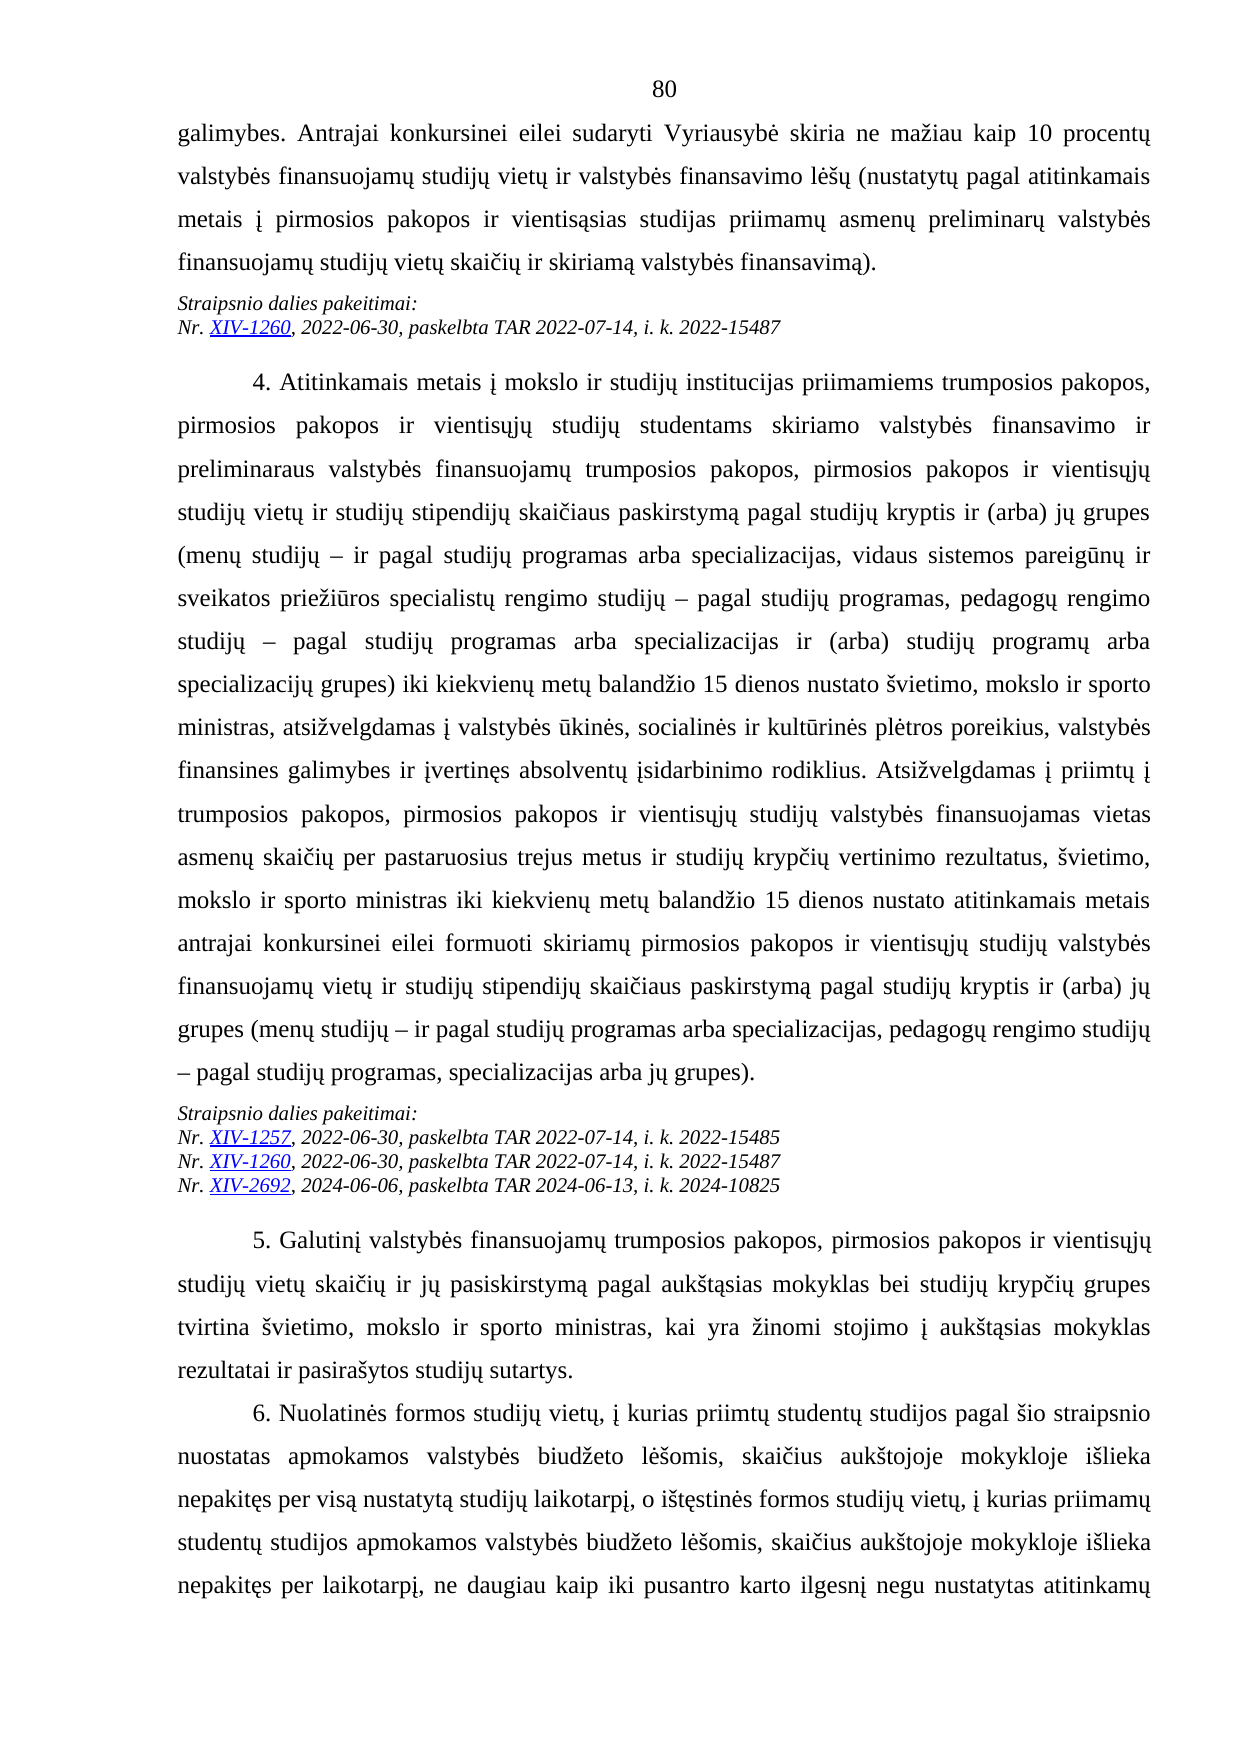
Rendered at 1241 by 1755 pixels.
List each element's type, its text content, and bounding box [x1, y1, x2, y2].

text Nr. XIV-1260, 2022-06-30, paskelbta TAR 2022-07-14, i. k. 2022-15487 [177, 315, 1152, 339]
text Straipsnio dalies pakeitimai: [177, 291, 1152, 315]
text 5. Galutinį valstybės finansuojamų trumposios pakopos, pirmosios pakopos ir vientisųjų studijų vietų skaičių ir jų pasiskirstymą pagal aukštąsias mokyklas bei studijų krypčių grupes tvirtina švietimo, mokslo ir sporto ministras, kai yra žinomi stojimo į aukštąsias mokyklas rezultatai ir pasirašytos studijų sutartys. [177, 1226, 1152, 1384]
text galimybes. Antrajai konkursinei eilei sudaryti Vyriausybė skiria ne mažiau kaip 10 procentų valstybės finansuojamų studijų vietų ir valstybės finansavimo lėšų (nustatytų pagal atitinkamais metais į pirmosios pakopos ir vientisąsias studijas priimamų asmenų preliminarų valstybės finansuojamų studijų vietų skaičių ir skiriamą valstybės finansavimą). [177, 118, 1152, 276]
text 4. Atitinkamais metais į mokslo ir studijų institucijas priimamiems trumposios pakopos, pirmosios pakopos ir vientisųjų studijų studentams skiriamo valstybės finansavimo ir preliminaraus valstybės finansuojamų trumposios pakopos, pirmosios pakopos ir vientisųjų studijų vietų ir studijų stipendijų skaičiaus paskirstymą pagal studijų kryptis ir (arba) jų grupes (menų studijų – ir pagal studijų programas arba specializacijas, vidaus sistemos pareigūnų ir sveikatos priežiūros specialistų rengimo studijų – pagal studijų programas, pedagogų rengimo studijų – pagal studijų programas arba specializacijas ir (arba) studijų programų arba specializacijų grupes) iki kiekvienų metų balandžio 15 dienos nustato švietimo, mokslo ir sporto ministras, atsižvelgdamas į valstybės ūkinės, socialinės ir kultūrinės plėtros poreikius, valstybės finansines galimybes ir įvertinęs absolventų įsidarbinimo rodiklius. Atsižvelgdamas į priimtų į trumposios pakopos, pirmosios pakopos ir vientisųjų studijų valstybės finansuojamas vietas asmenų skaičių per pastaruosius trejus metus ir studijų krypčių vertinimo rezultatus, švietimo, mokslo ir sporto ministras iki kiekvienų metų balandžio 15 dienos nustato atitinkamais metais antrajai konkursinei eilei formuoti skiriamų pirmosios pakopos ir vientisųjų studijų valstybės finansuojamų vietų ir studijų stipendijų skaičiaus paskirstymą pagal studijų kryptis ir (arba) jų grupes (menų studijų – ir pagal studijų programas arba specializacijas, pedagogų rengimo studijų – pagal studijų programas, specializacijas arba jų grupes). [177, 367, 1152, 1086]
text Nr. XIV-2692, 2024-06-06, paskelbta TAR 2024-06-13, i. k. 2024-10825 [177, 1173, 1152, 1197]
text Nr. XIV-1260, 2022-06-30, paskelbta TAR 2022-07-14, i. k. 2022-15487 [177, 1149, 1152, 1173]
text Straipsnio dalies pakeitimai: [177, 1101, 1152, 1125]
text 6. Nuolatinės formos studijų vietų, į kurias priimtų studentų studijos pagal šio straipsnio nuostatas apmokamos valstybės biudžeto lėšomis, skaičius aukštojoje mokykloje išlieka nepakitęs per visą nustatytą studijų laikotarpį, o ištęstinės formos studijų vietų, į kurias priimamų studentų studijos apmokamos valstybės biudžeto lėšomis, skaičius aukštojoje mokykloje išlieka nepakitęs per laikotarpį, ne daugiau kaip iki pusantro karto ilgesnį negu nustatytas atitinkamų [177, 1398, 1152, 1599]
text Nr. XIV-1257, 2022-06-30, paskelbta TAR 2022-07-14, i. k. 2022-15485 [177, 1125, 1152, 1149]
